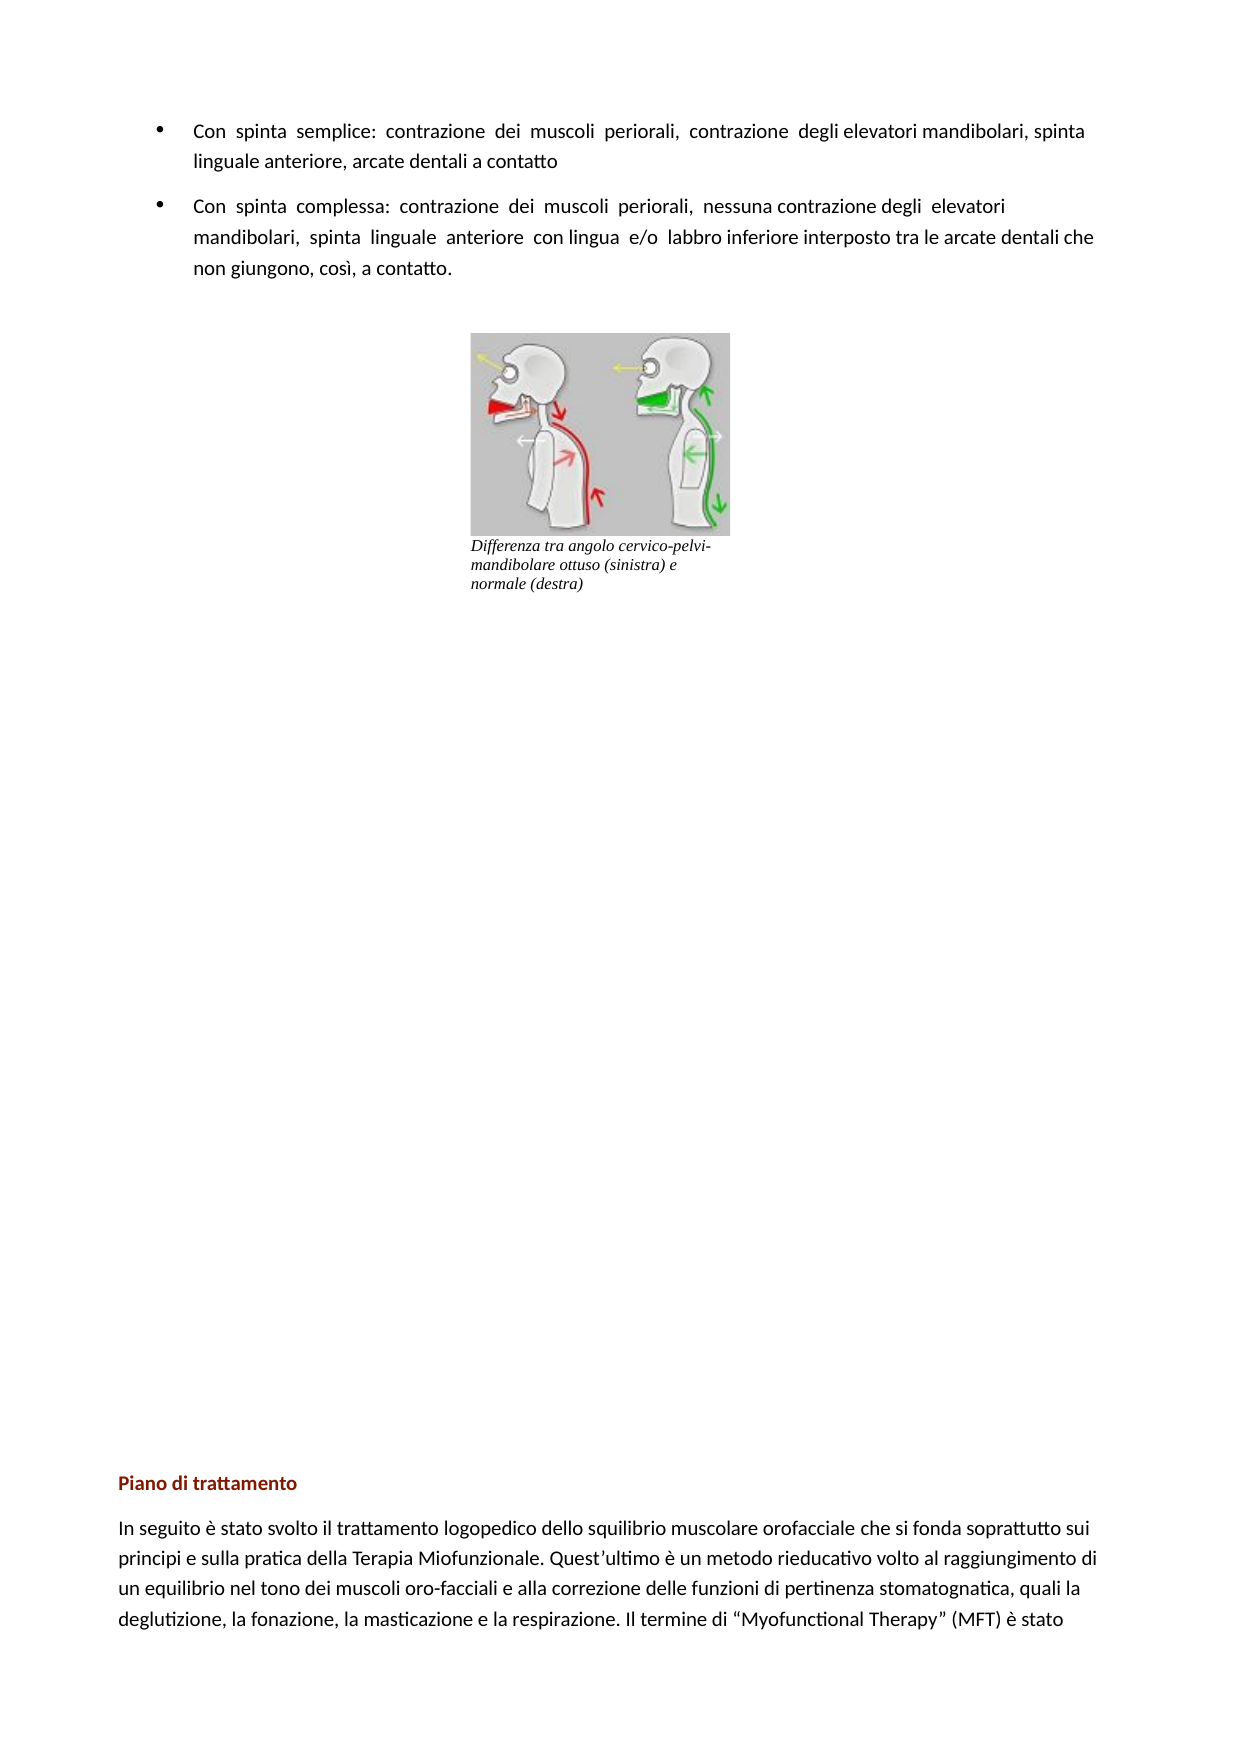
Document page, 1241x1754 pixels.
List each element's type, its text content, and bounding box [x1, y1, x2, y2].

picture [470, 333, 730, 536]
list Con spinta semplice: contrazione dei muscoli periorali, contrazione degli elevatori mandibolari, spinta linguale anteriore, arcate dentali a contatto [156, 118, 1122, 174]
text Piano di trattamento [118, 1470, 1122, 1495]
text In seguito è stato svolto il trattamento logopedico dello squilibrio muscolare orofacciale che si fonda soprattutto sui principi e sulla pratica della Terapia Miofunzionale. Quest’ultimo è un metodo rieducativo volto al raggiungimento di un equilibrio nel tono dei muscoli oro-facciali e alla correzione delle funzioni di pertinenza stomatognatica, quali la deglutizione, la fonazione, la masticazione e la respirazione. Il termine di “Myofunctional Therapy” (MFT) è stato [118, 1515, 1122, 1631]
text Differenza tra angolo cervico-pelvi-mandibolare ottuso (sinistra) e normale (destra) [471, 536, 730, 593]
list Con spinta complessa: contrazione dei muscoli periorali, nessuna contrazione degli elevatori mandibolari, spinta linguale anteriore con lingua e/o labbro inferiore interposto tra le arcate dentali che non giungono, così, a contatto. [156, 194, 1122, 280]
